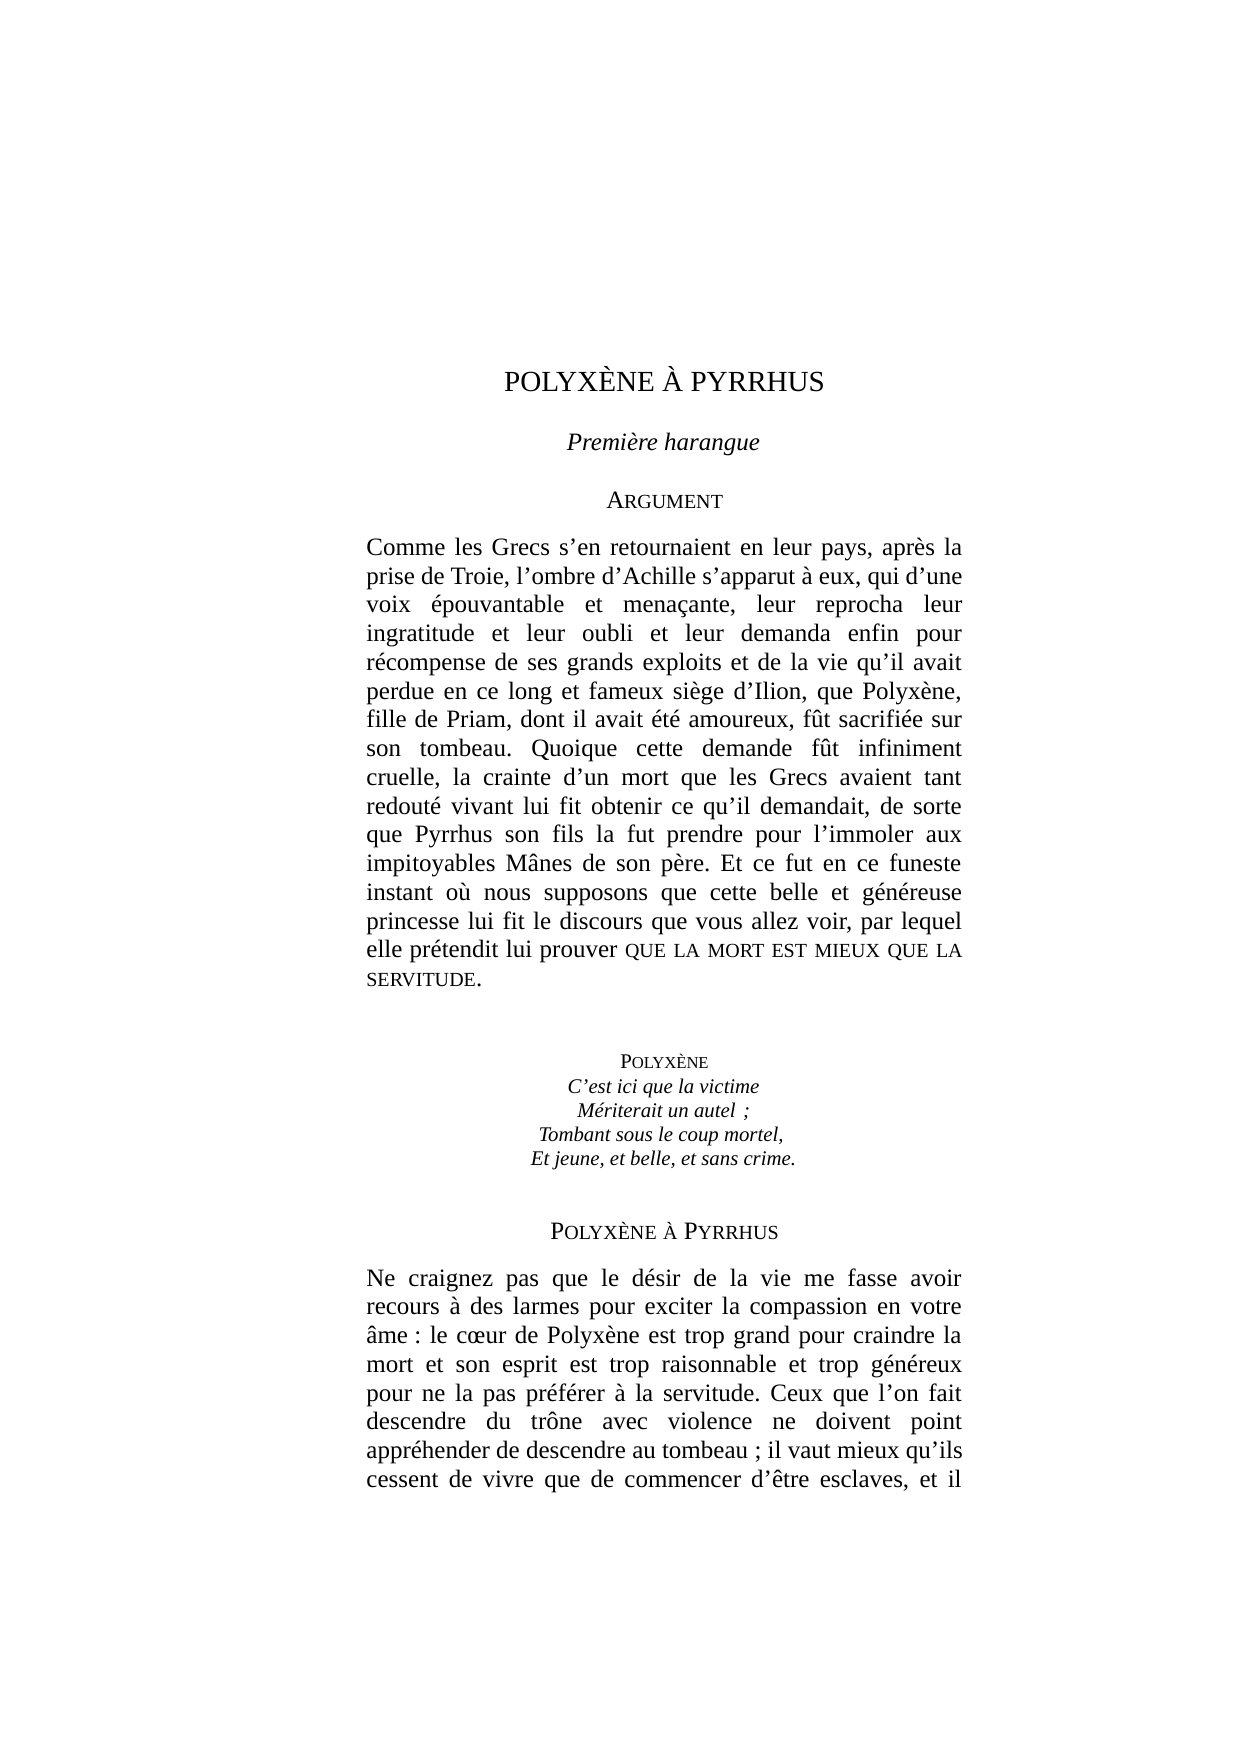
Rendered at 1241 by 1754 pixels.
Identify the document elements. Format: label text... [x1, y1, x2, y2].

subtitle Première harangue [366, 427, 963, 456]
subtitle Polyxène à Pyrrhus [366, 1216, 963, 1245]
text Polyxène [366, 1049, 963, 1073]
subtitle Polyxène à Pyrrhus [366, 364, 963, 398]
text C’est ici que la victime [366, 1073, 963, 1098]
text Et jeune, et belle, et sans crime. [366, 1146, 963, 1170]
text Comme les Grecs s’en retournaient en leur pays, après la prise de Troie, l’ombre d’Achille s’apparut à eux, qui d’une voix épouvantable et menaçante, leur reprocha leur ingratitude et leur oubli et leur demanda enfin pour récompense de ses grands exploits et de la vie qu’il avait perdue en ce long et fameux siège d’Ilion, que Polyxène, fille de Priam, dont il avait été amoureux, fût sacrifiée sur son tombeau. Quoique cette demande fût infiniment cruelle, la crainte d’un mort que les Grecs avaient tant redouté vivant lui fit obtenir ce qu’il demandait, de sorte que Pyrrhus son fils la fut prendre pour l’immoler aux impitoyables Mânes de son père. Et ce fut en ce funeste instant où nous supposons que cette belle et généreuse princesse lui fit le discours que vous allez voir, par lequel elle prétendit lui prouver que la mort est mieux que la servitude. [366, 532, 963, 992]
subtitle Argument [366, 486, 963, 514]
text Mériterait un autel ; [366, 1098, 963, 1122]
text Ne craignez pas que le désir de la vie me fasse avoir recours à des larmes pour exciter la compassion en votre âme : le cœur de Polyxène est trop grand pour craindre la mort et son esprit est trop raisonnable et trop généreux pour ne la pas préférer à la servitude. Ceux que l’on fait descendre du trône avec violence ne doivent point appréhender de descendre au tombeau ; il vaut mieux qu’ils cessent de vivre que de commencer d’être esclaves, et il [366, 1263, 963, 1493]
text Tombant sous le coup mortel, [366, 1122, 963, 1146]
